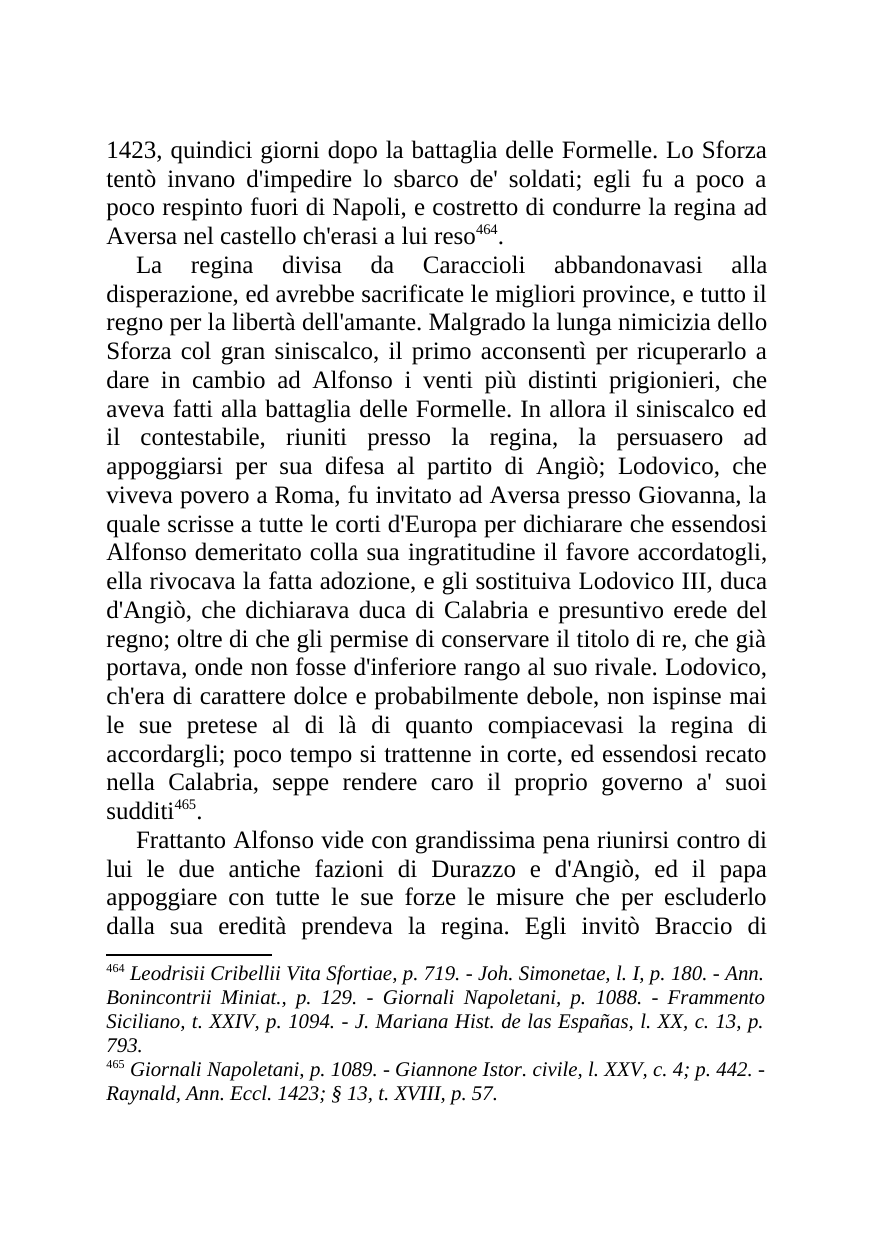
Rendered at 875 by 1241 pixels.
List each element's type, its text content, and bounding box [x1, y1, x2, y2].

text Frattanto Alfonso vide con grandissima pena riunirsi contro di lui le due antiche fazioni di Durazzo e d'Angiò, ed il papa appoggiare con tutte le sue forze le misure che per escluderlo dalla sua eredità prendeva la regina. Egli invitò Braccio di [106, 825, 768, 940]
text 1423, quindici giorni dopo la battaglia delle Formelle. Lo Sforza tentò invano d'impedire lo sbarco de' soldati; egli fu a poco a poco respinto fuori di Napoli, e costretto di condurre la regina ad Aversa nel castello ch'erasi a lui reso. [106, 135, 768, 250]
text Leodrisii Cribellii Vita Sfortiae, p. 719. - Joh. Simonetae, l. I, p. 180. - Ann. Bonincontrii Miniat., p. 129. - Giornali Napoletani, p. 1088. - Frammento Siciliano, t. XXIV, p. 1094. - J. Mariana Hist. de las Españas, l. XX, c. 13, p. 793. [106, 961, 768, 1057]
text La regina divisa da Caraccioli abbandonavasi alla disperazione, ed avrebbe sacrificate le migliori province, e tutto il regno per la libertà dell'amante. Malgrado la lunga nimicizia dello Sforza col gran siniscalco, il primo acconsentì per ricuperarlo a dare in cambio ad Alfonso i venti più distinti prigionieri, che aveva fatti alla battaglia delle Formelle. In allora il siniscalco ed il contestabile, riuniti presso la regina, la persuasero ad appoggiarsi per sua difesa al partito di Angiò; Lodovico, che viveva povero a Roma, fu invitato ad Aversa presso Giovanna, la quale scrisse a tutte le corti d'Europa per dichiarare che essendosi Alfonso demeritato colla sua ingratitudine il favore accordatogli, ella rivocava la fatta adozione, e gli sostituiva Lodovico III, duca d'Angiò, che dichiarava duca di Calabria e presuntivo erede del regno; oltre di che gli permise di conservare il titolo di re, che già portava, onde non fosse d'inferiore rango al suo rivale. Lodovico, ch'era di carattere dolce e probabilmente debole, non ispinse mai le sue pretese al di là di quanto compiacevasi la regina di accordargli; poco tempo si trattenne in corte, ed essendosi recato nella Calabria, seppe rendere caro il proprio governo a' suoi sudditi. [106, 250, 768, 825]
text Giornali Napoletani, p. 1089. - Giannone Istor. civile, l. XXV, c. 4; p. 442. - Raynald, Ann. Eccl. 1423; § 13, t. XVIII, p. 57. [106, 1057, 768, 1105]
